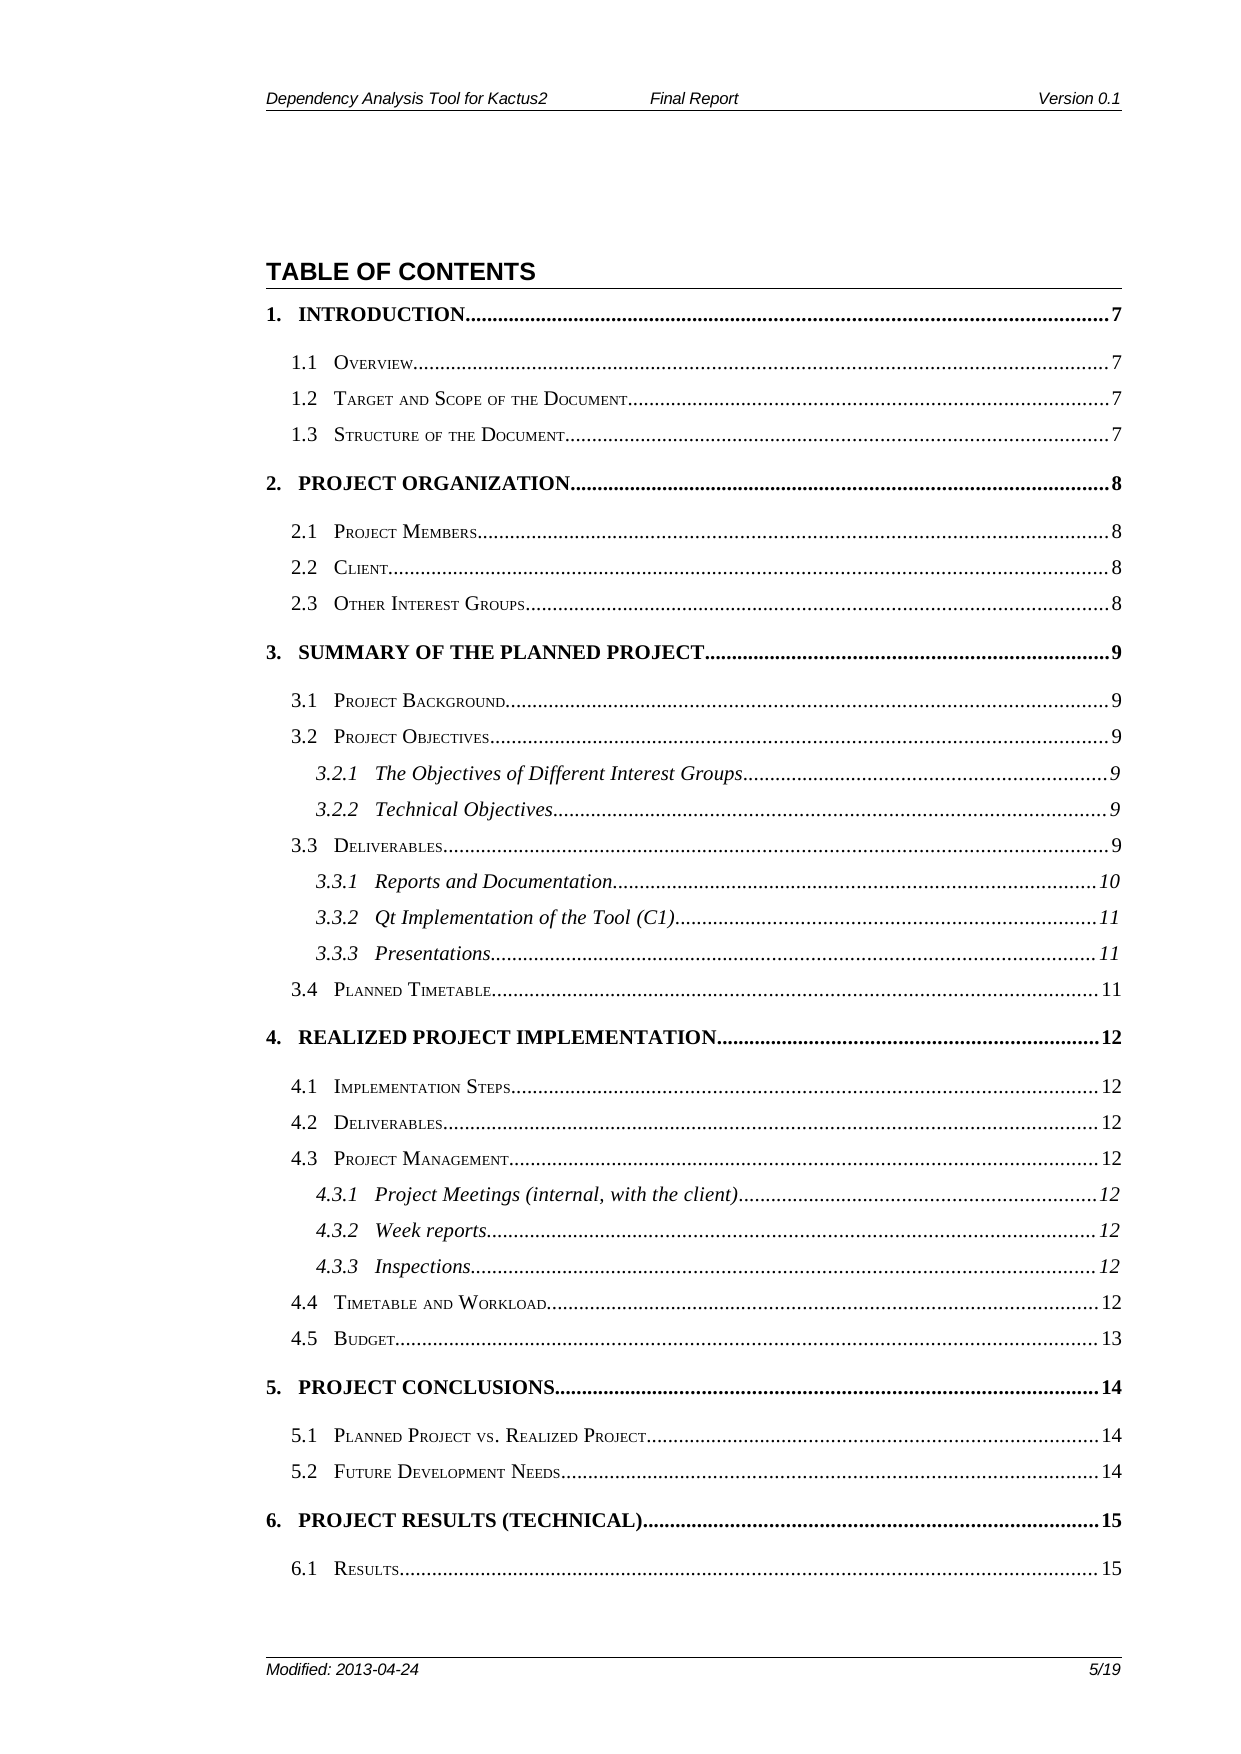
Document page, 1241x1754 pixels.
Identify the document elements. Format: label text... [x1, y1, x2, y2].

text 5. Project Conclusions 14 [266, 1374, 1122, 1399]
text 4. Realized project implementation 12 [266, 1025, 1122, 1049]
text 2.1 Project Members 8 [291, 519, 1122, 543]
text 3.3 Deliverables 9 [291, 832, 1122, 857]
text 3.3.1 Reports and Documentation 10 [316, 868, 1122, 893]
text 3. Summary of the planned project 9 [266, 640, 1122, 664]
text 2. Project Organization 8 [266, 471, 1122, 495]
text 6. Project Results (Technical) 15 [266, 1508, 1122, 1532]
text 3.2 Project Objectives 9 [291, 724, 1122, 748]
list Table of Contents [266, 257, 1122, 288]
text 2.3 Other Interest Groups 8 [291, 591, 1122, 615]
text 3.4 Planned Timetable 11 [291, 977, 1122, 1001]
text 4.3 Project Management 12 [291, 1146, 1122, 1170]
text 1.1 Overview 7 [291, 350, 1122, 374]
text 3.1 Project Background 9 [291, 688, 1122, 712]
text 3.3.2 Qt Implementation of the Tool (C1) 11 [316, 904, 1122, 929]
text 4.4 Timetable and Workload 12 [291, 1290, 1122, 1314]
text 1.3 Structure of the Document 7 [291, 422, 1122, 446]
text 3.2.2 Technical Objectives 9 [316, 796, 1122, 821]
text 2.2 Client 8 [291, 555, 1122, 579]
text 5.2 Future Development Needs 14 [291, 1459, 1122, 1483]
text 6.1 Results 15 [291, 1556, 1122, 1580]
text 4.3.2 Week reports 12 [316, 1218, 1122, 1242]
text 4.2 Deliverables 12 [291, 1110, 1122, 1134]
text 3.3.3 Presentations 11 [316, 941, 1122, 965]
text 3.2.1 The Objectives of Different Interest Groups 9 [316, 760, 1122, 784]
text 5.1 Planned Project vs. Realized Project 14 [291, 1423, 1122, 1447]
text 1.2 Target and Scope of the Document 7 [291, 386, 1122, 410]
text 4.3.3 Inspections 12 [316, 1254, 1122, 1278]
text 4.5 Budget 13 [291, 1326, 1122, 1350]
text 1. Introduction 7 [266, 301, 1122, 326]
text 4.1 Implementation Steps 12 [291, 1074, 1122, 1098]
text 4.3.1 Project Meetings (internal, with the client) 12 [316, 1182, 1122, 1206]
